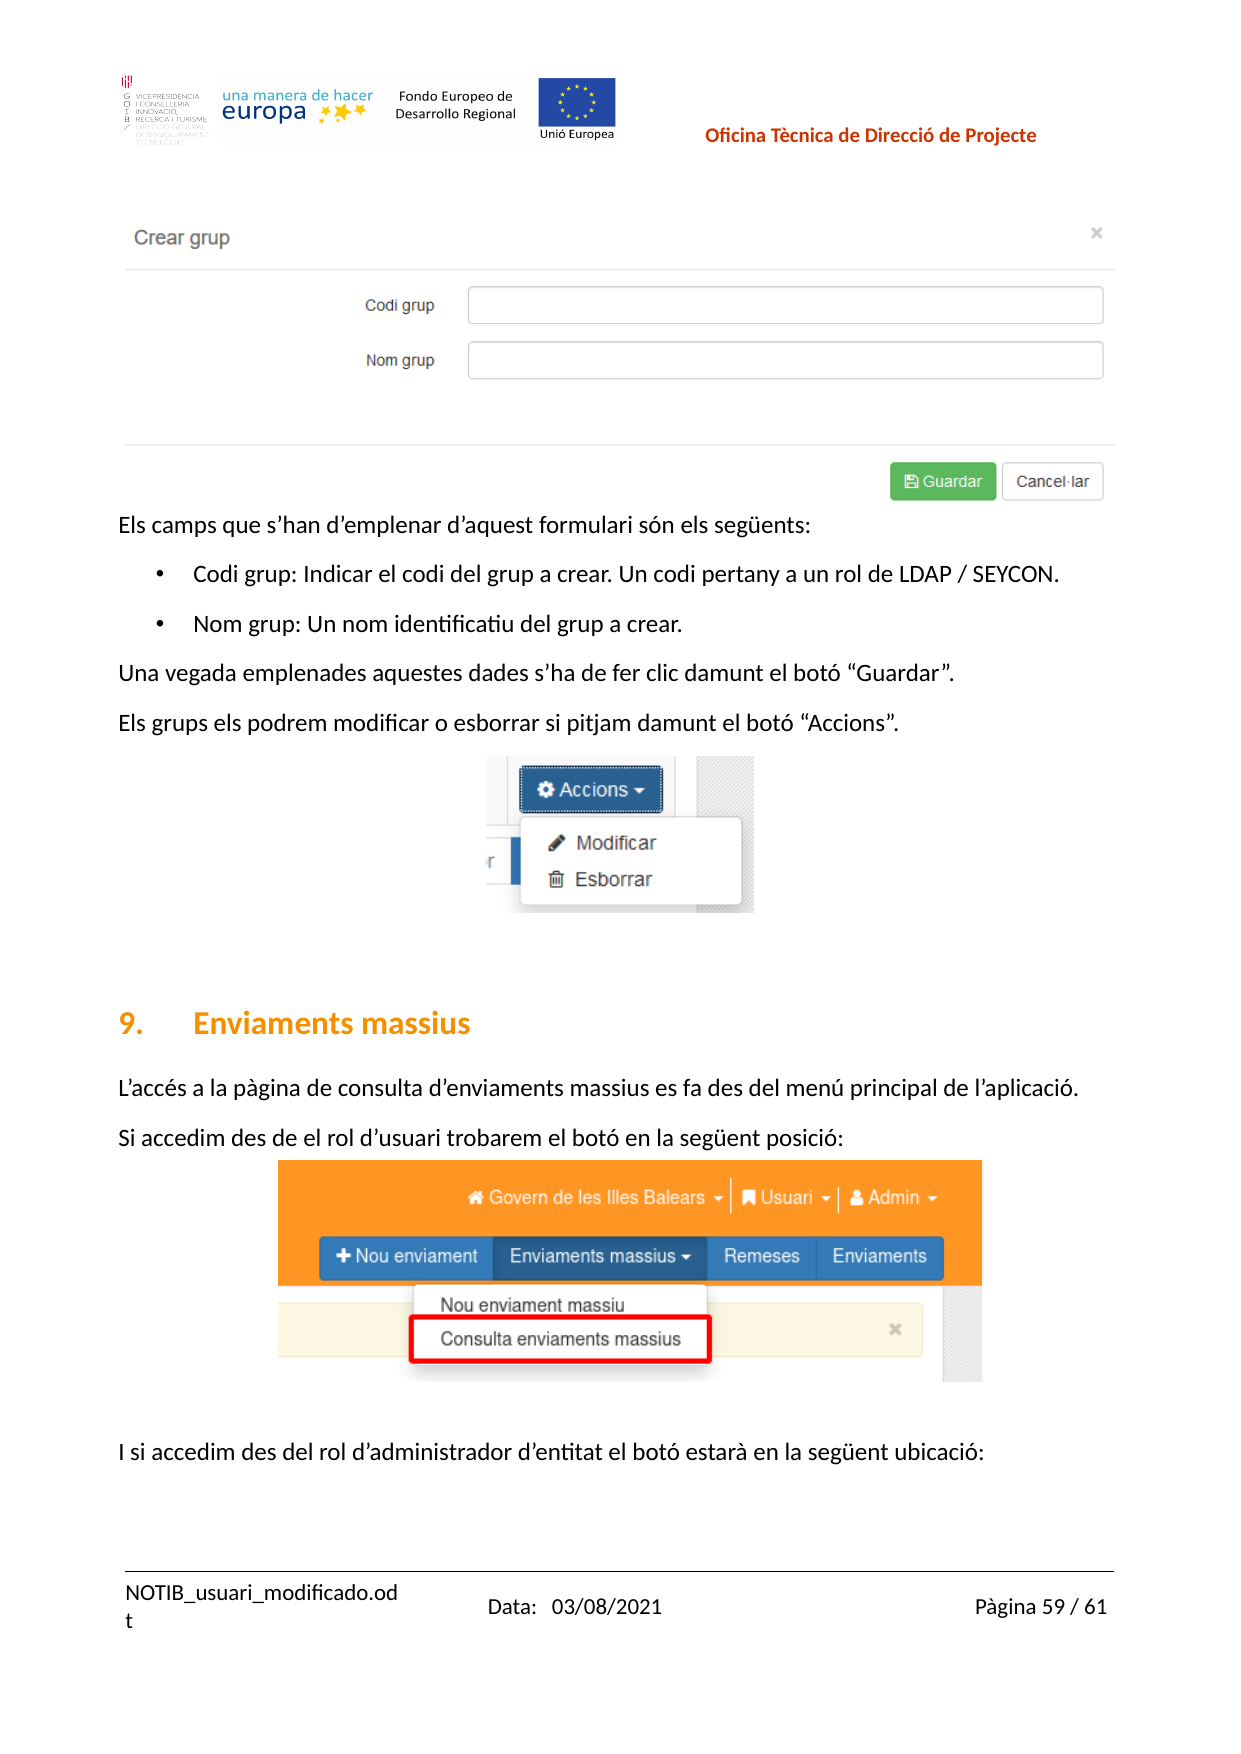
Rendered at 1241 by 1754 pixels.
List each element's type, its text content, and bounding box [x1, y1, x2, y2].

picture [125, 213, 1116, 505]
text Una vegada emplenades aquestes dades s’ha de fer clic damunt el botó “Guardar”. [118, 657, 1122, 688]
text Els grups els podrem modificar o esborrar si pitjam damunt el botó “Accions”. [118, 707, 1122, 738]
list Codi grup: Indicar el codi del grup a crear. Un codi pertany a un rol de LDAP / SEYCON. [156, 558, 1122, 589]
text Els camps que s’han d’emplenar d’aquest formulari són els següents: [118, 505, 1122, 539]
text L’accés a la pàgina de consulta d’enviaments massius es fa des del menú principal de l’aplicació. [118, 1072, 1122, 1103]
subtitle Enviaments massius [118, 1002, 1122, 1043]
picture [486, 756, 754, 913]
picture [118, 73, 213, 147]
text Si accedim des de el rol d’usuari trobarem el botó en la següent posició: [118, 1122, 1122, 1153]
text I si accedim des del rol d’administrador d’entitat el botó estarà en la següent ubicació: [118, 1436, 1122, 1467]
picture [278, 1160, 983, 1382]
picture [219, 73, 621, 147]
list Nom grup: Un nom identificatiu del grup a crear. [156, 608, 1122, 638]
